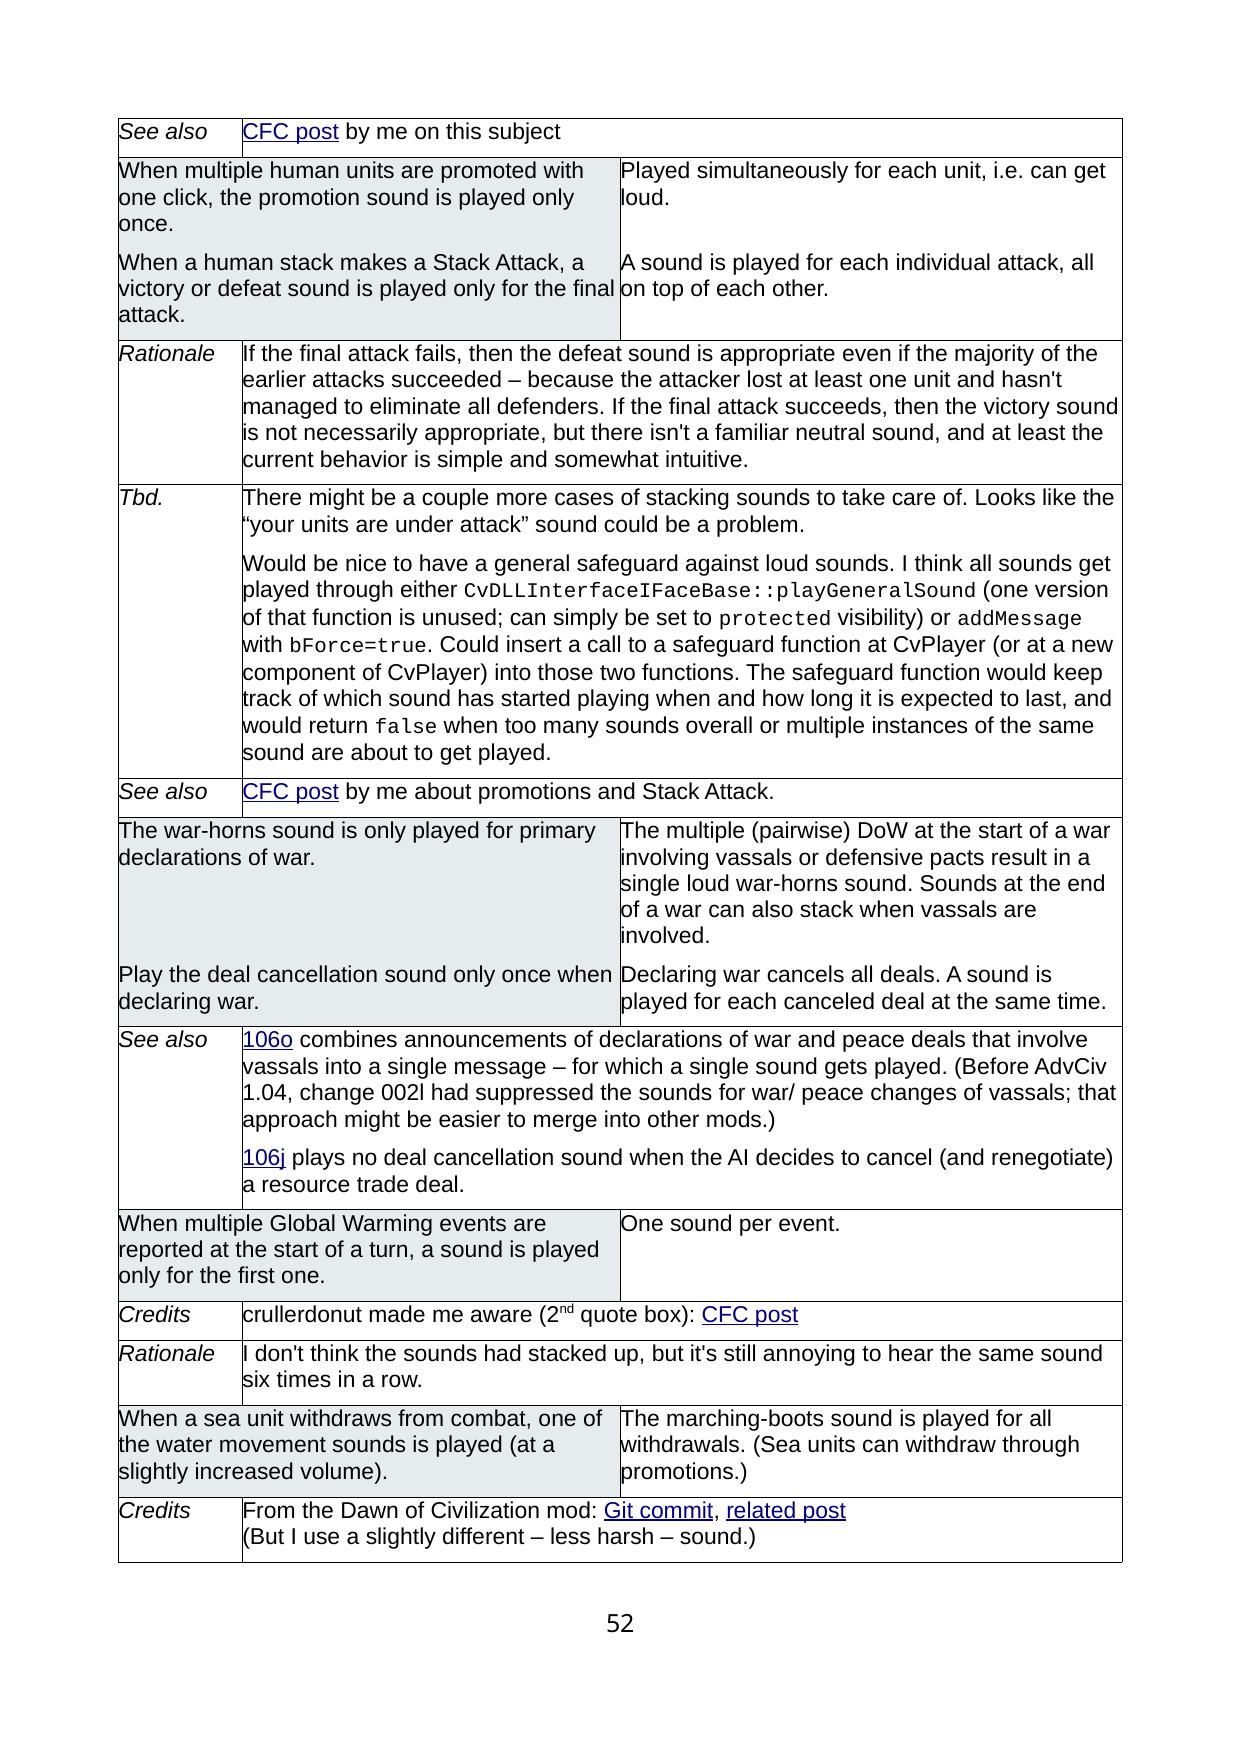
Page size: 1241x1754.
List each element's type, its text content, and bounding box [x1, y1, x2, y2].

table_cell Rationale [119, 341, 242, 484]
table_cell See also [119, 119, 242, 157]
table_cell See also [119, 1027, 242, 1209]
table_cell Played simultaneously for each unit, i.e. can get loud. A sound is played for each individual attack, all on top of each other. [621, 158, 1122, 340]
table_cell One sound per event. [621, 1210, 1122, 1301]
table_cell From the Dawn of Civilization mod: Git commit, related post (But I use a slightly different – less harsh – sound.) [243, 1498, 1122, 1562]
table_cell When multiple Global Warming events are reported at the start of a turn, a sound is played only for the first one. [119, 1210, 620, 1301]
table_cell Credits [119, 1498, 242, 1562]
table_cell Tbd. [119, 485, 242, 778]
table_cell See also [119, 779, 242, 817]
table_cell crullerdonut made me aware (2nd quote box): CFC post [243, 1302, 1122, 1340]
table_cell CFC post by me on this subject [243, 119, 1122, 157]
table_cell Rationale [119, 1341, 242, 1405]
table_cell When multiple human units are promoted with one click, the promotion sound is played only once. When a human stack makes a Stack Attack, a victory or defeat sound is played only for the final attack. [119, 158, 620, 340]
table_cell When a sea unit withdraws from combat, one of the water movement sounds is played (at a slightly increased volume). [119, 1406, 620, 1497]
table_cell CFC post by me about promotions and Stack Attack. [243, 779, 1122, 817]
table_cell I don't think the sounds had stacked up, but it's still annoying to hear the same sound six times in a row. [243, 1341, 1122, 1405]
table_cell There might be a couple more cases of stacking sounds to take care of. Looks like the “your units are under attack” sound could be a problem. Would be nice to have a general safeguard against loud sounds. I think all sounds get played through either CvDLLInterfaceIFaceBase::playGeneralSound (one version of that function is unused; can simply be set to protected visibility) or addMessage with bForce=true. Could insert a call to a safeguard function at CvPlayer (or at a new component of CvPlayer) into those two functions. The safeguard function would keep track of which sound has started playing when and how long it is expected to last, and would return false when too many sounds overall or multiple instances of the same sound are about to get played. [243, 485, 1122, 778]
table_cell Credits [119, 1302, 242, 1340]
table_cell The war-horns sound is only played for primary declarations of war. Play the deal cancellation sound only once when declaring war. [119, 818, 620, 1026]
table_cell 106o combines announcements of declarations of war and peace deals that involve vassals into a single message – for which a single sound gets played. (Before AdvCiv 1.04, change 002l had suppressed the sounds for war/ peace changes of vassals; that approach might be easier to merge into other mods.) 106j plays no deal cancellation sound when the AI decides to cancel (and renegotiate) a resource trade deal. [243, 1027, 1122, 1209]
table_cell The multiple (pairwise) DoW at the start of a war involving vassals or defensive pacts result in a single loud war-horns sound. Sounds at the end of a war can also stack when vassals are involved. Declaring war cancels all deals. A sound is played for each canceled deal at the same time. [621, 818, 1122, 1026]
table_cell If the final attack fails, then the defeat sound is appropriate even if the majority of the earlier attacks succeeded – because the attacker lost at least one unit and hasn't managed to eliminate all defenders. If the final attack succeeds, then the victory sound is not necessarily appropriate, but there isn't a familiar neutral sound, and at least the current behavior is simple and somewhat intuitive. [243, 341, 1122, 484]
table_cell The marching-boots sound is played for all withdrawals. (Sea units can withdraw through promotions.) [621, 1406, 1122, 1497]
